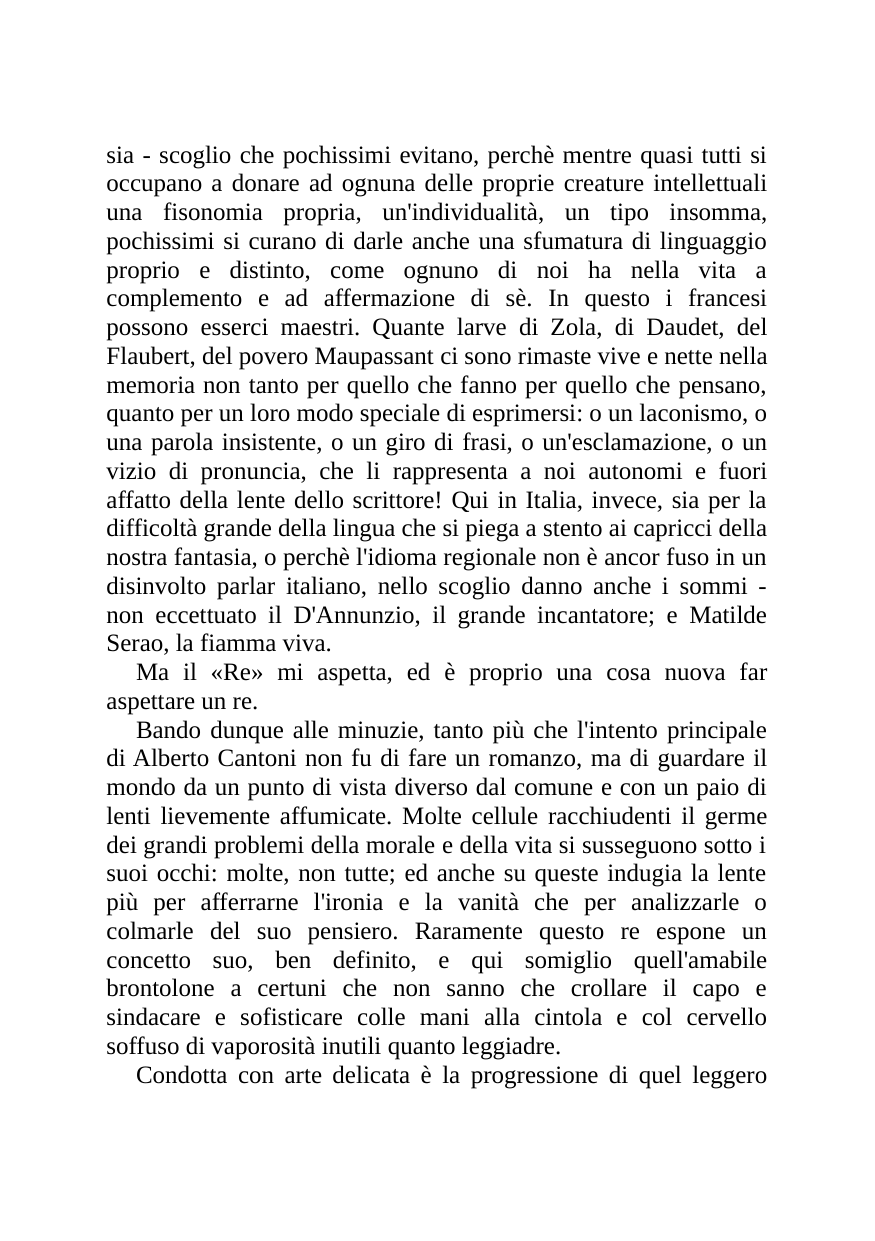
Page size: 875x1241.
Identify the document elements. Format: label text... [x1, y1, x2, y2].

text Bando dunque alle minuzie, tanto più che l'intento principale di Alberto Cantoni non fu di fare un romanzo, ma di guardare il mondo da un punto di vista diverso dal comune e con un paio di lenti lievemente affumicate. Molte cellule racchiudenti il germe dei grandi problemi della morale e della vita si susseguono sotto i suoi occhi: molte, non tutte; ed anche su queste indugia la lente più per afferrarne l'ironia e la vanità che per analizzarle o colmarle del suo pensiero. Raramente questo re espone un concetto suo, ben definito, e qui somiglio quell'amabile brontolone a certuni che non sanno che crollare il capo e sindacare e sofisticare colle mani alla cintola e col cervello soffuso di vaporosità inutili quanto leggiadre. [106, 715, 768, 1060]
text sia - scoglio che pochissimi evitano, perchè mentre quasi tutti si occupano a donare ad ognuna delle proprie creature intellettuali una fisonomia propria, un'individualità, un tipo insomma, pochissimi si curano di darle anche una sfumatura di linguaggio proprio e distinto, come ognuno di noi ha nella vita a complemento e ad affermazione di sè. In questo i francesi possono esserci maestri. Quante larve di Zola, di Daudet, del Flaubert, del povero Maupassant ci sono rimaste vive e nette nella memoria non tanto per quello che fanno per quello che pensano, quanto per un loro modo speciale di esprimersi: o un laconismo, o una parola insistente, o un giro di frasi, o un'esclamazione, o un vizio di pronuncia, che li rappresenta a noi autonomi e fuori affatto della lente dello scrittore! Qui in Italia, invece, sia per la difficoltà grande della lingua che si piega a stento ai capricci della nostra fantasia, o perchè l'idioma regionale non è ancor fuso in un disinvolto parlar italiano, nello scoglio danno anche i sommi - non eccettuato il D'Annunzio, il grande incantatore; e Matilde Serao, la fiamma viva. [106, 140, 768, 657]
text Condotta con arte delicata è la progressione di quel leggero [106, 1060, 768, 1088]
text Ma il «Re» mi aspetta, ed è proprio una cosa nuova far aspettare un re. [106, 657, 768, 715]
